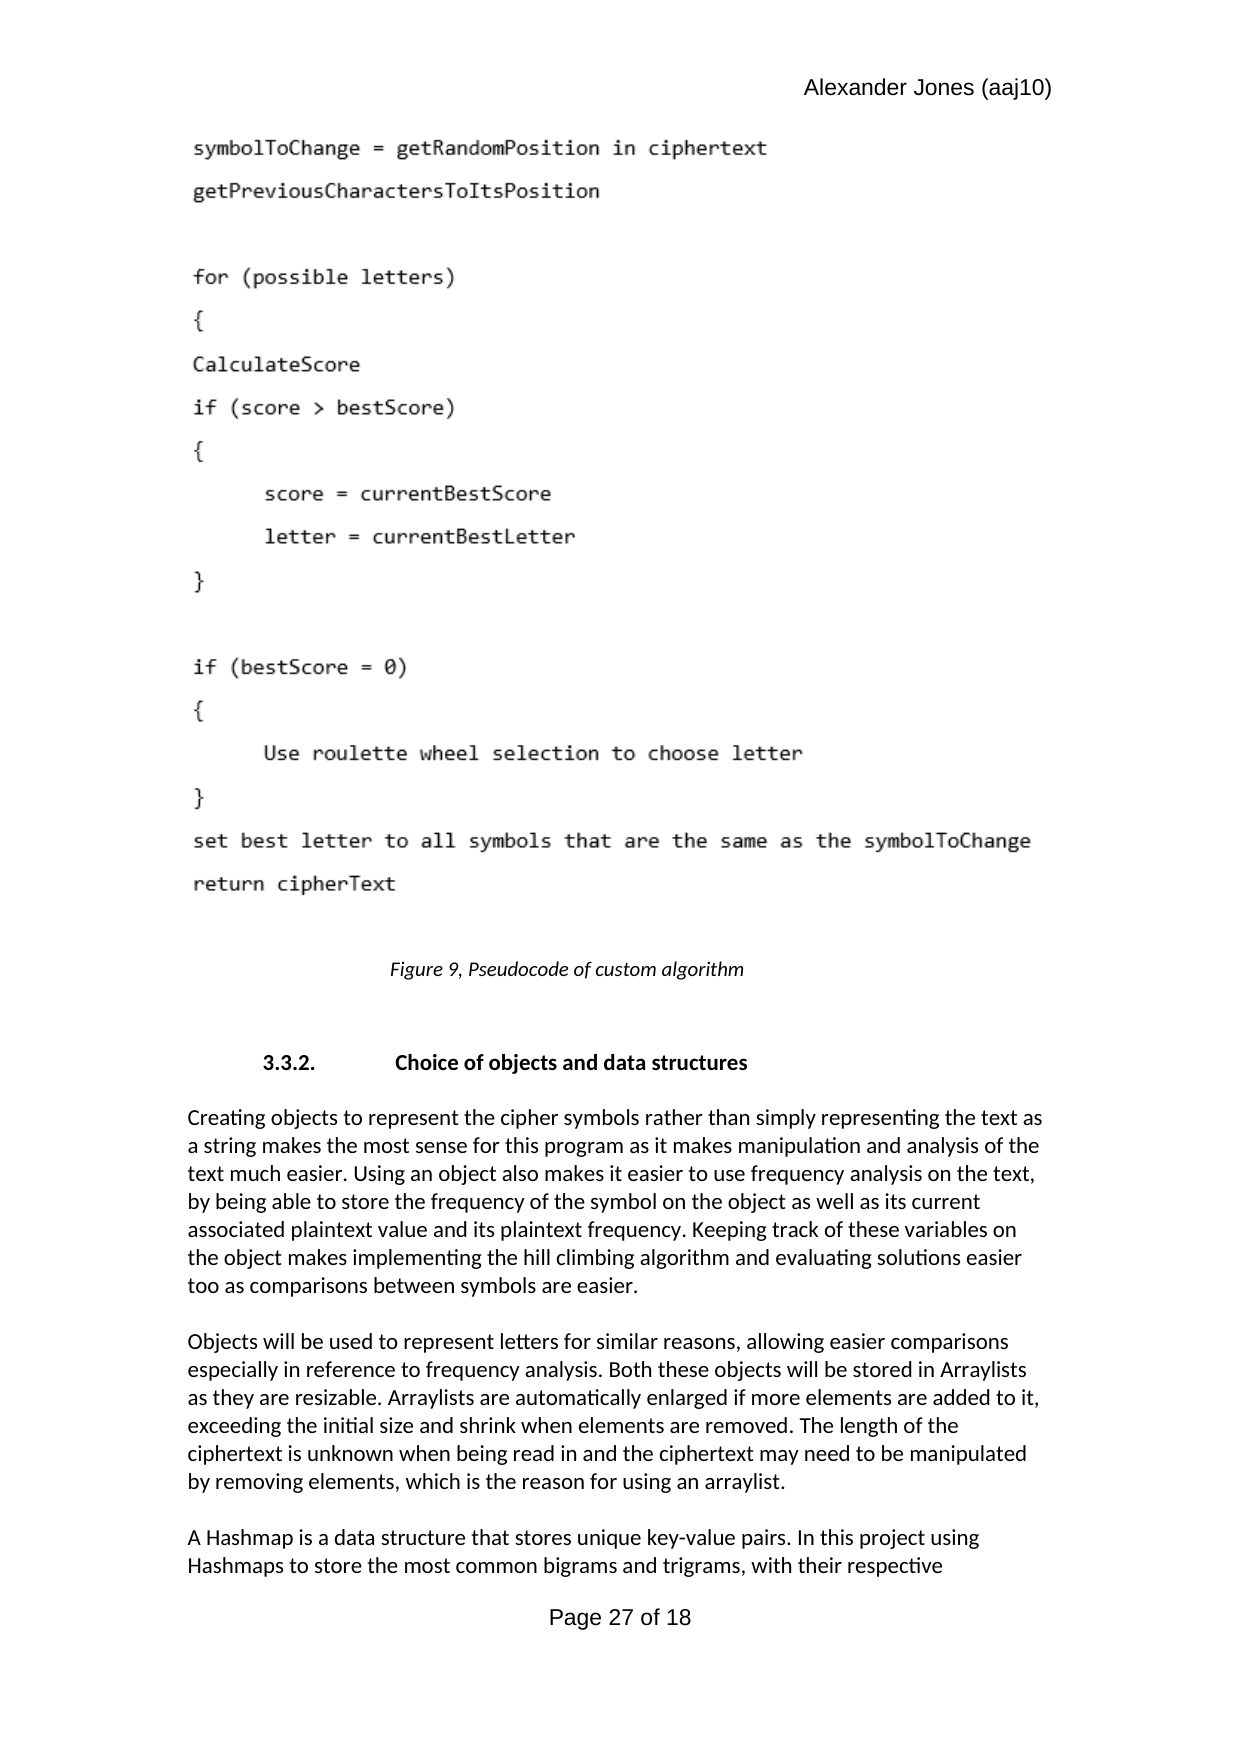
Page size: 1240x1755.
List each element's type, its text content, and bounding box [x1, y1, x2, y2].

text Objects will be used to represent letters for similar reasons, allowing easier comparisons especially in reference to frequency analysis. Both these objects will be stored in Arraylists as they are resizable. Arraylists are automatically enlarged if more elements are added to it, exceeding the initial size and shrink when elements are removed. The length of the ciphertext is unknown when being read in and the ciphertext may need to be manipulated by removing elements, which is the reason for using an arraylist. [187, 1327, 1052, 1495]
subtitle Choice of objects and data structures [262, 1048, 1052, 1077]
text Creating objects to represent the cipher symbols rather than simply representing the text as a string makes the most sense for this program as it makes manipulation and analysis of the text much easier. Using an object also makes it easier to use frequency analysis on the text, by being able to store the frequency of the symbol on the object as well as its current associated plaintext value and its plaintext frequency. Keeping track of these variables on the object makes implementing the hill climbing algorithm and evaluating solutions easier too as comparisons between symbols are easier. [187, 1103, 1052, 1299]
text Figure 9, Pseudocode of custom algorithm [390, 956, 833, 981]
text A Hashmap is a data structure that stores unique key-value pairs. In this project using Hashmaps to store the most common bigrams and trigrams, with their respective [187, 1523, 1052, 1579]
